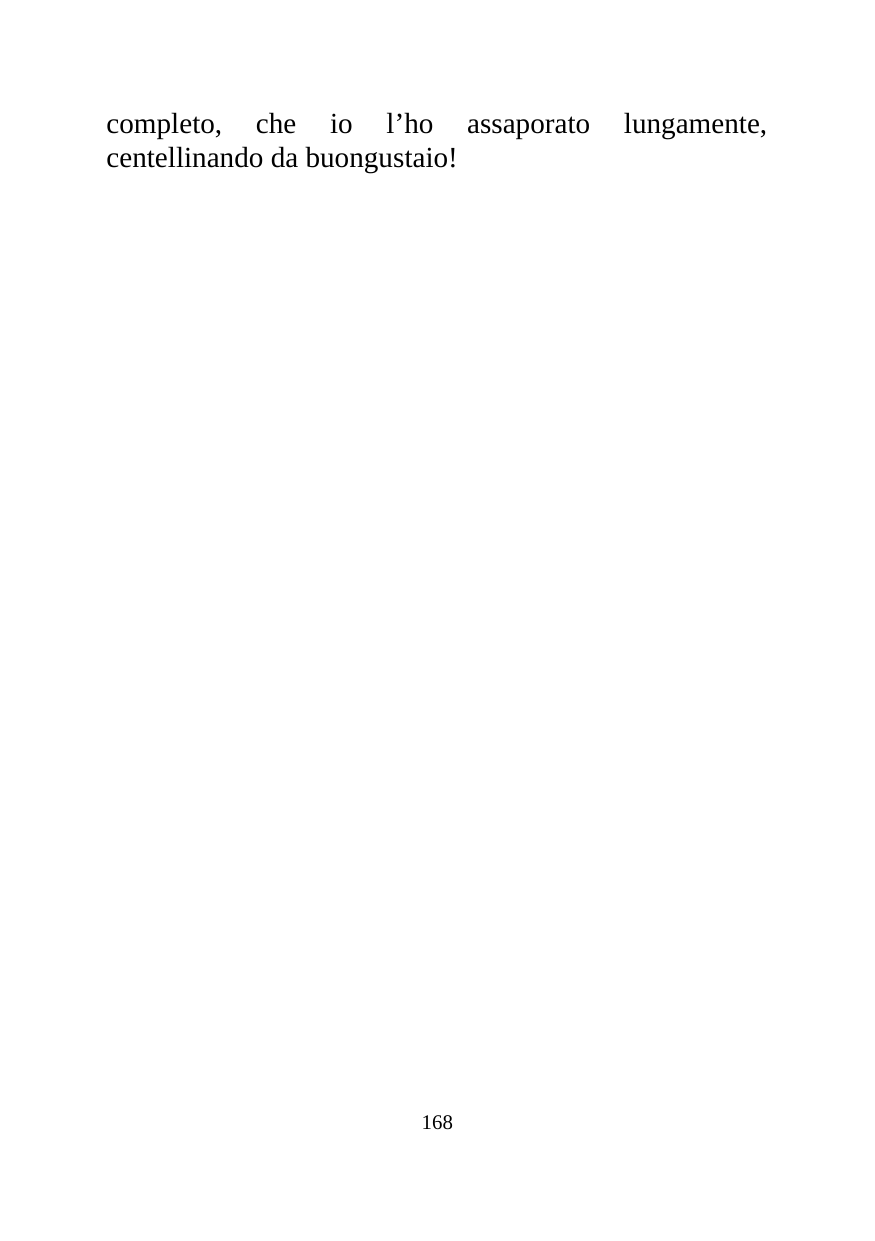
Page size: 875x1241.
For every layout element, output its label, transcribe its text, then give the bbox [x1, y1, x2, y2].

text completo, che io l’ho assaporato lungamente, centellinando da buongustaio! [106, 106, 768, 173]
